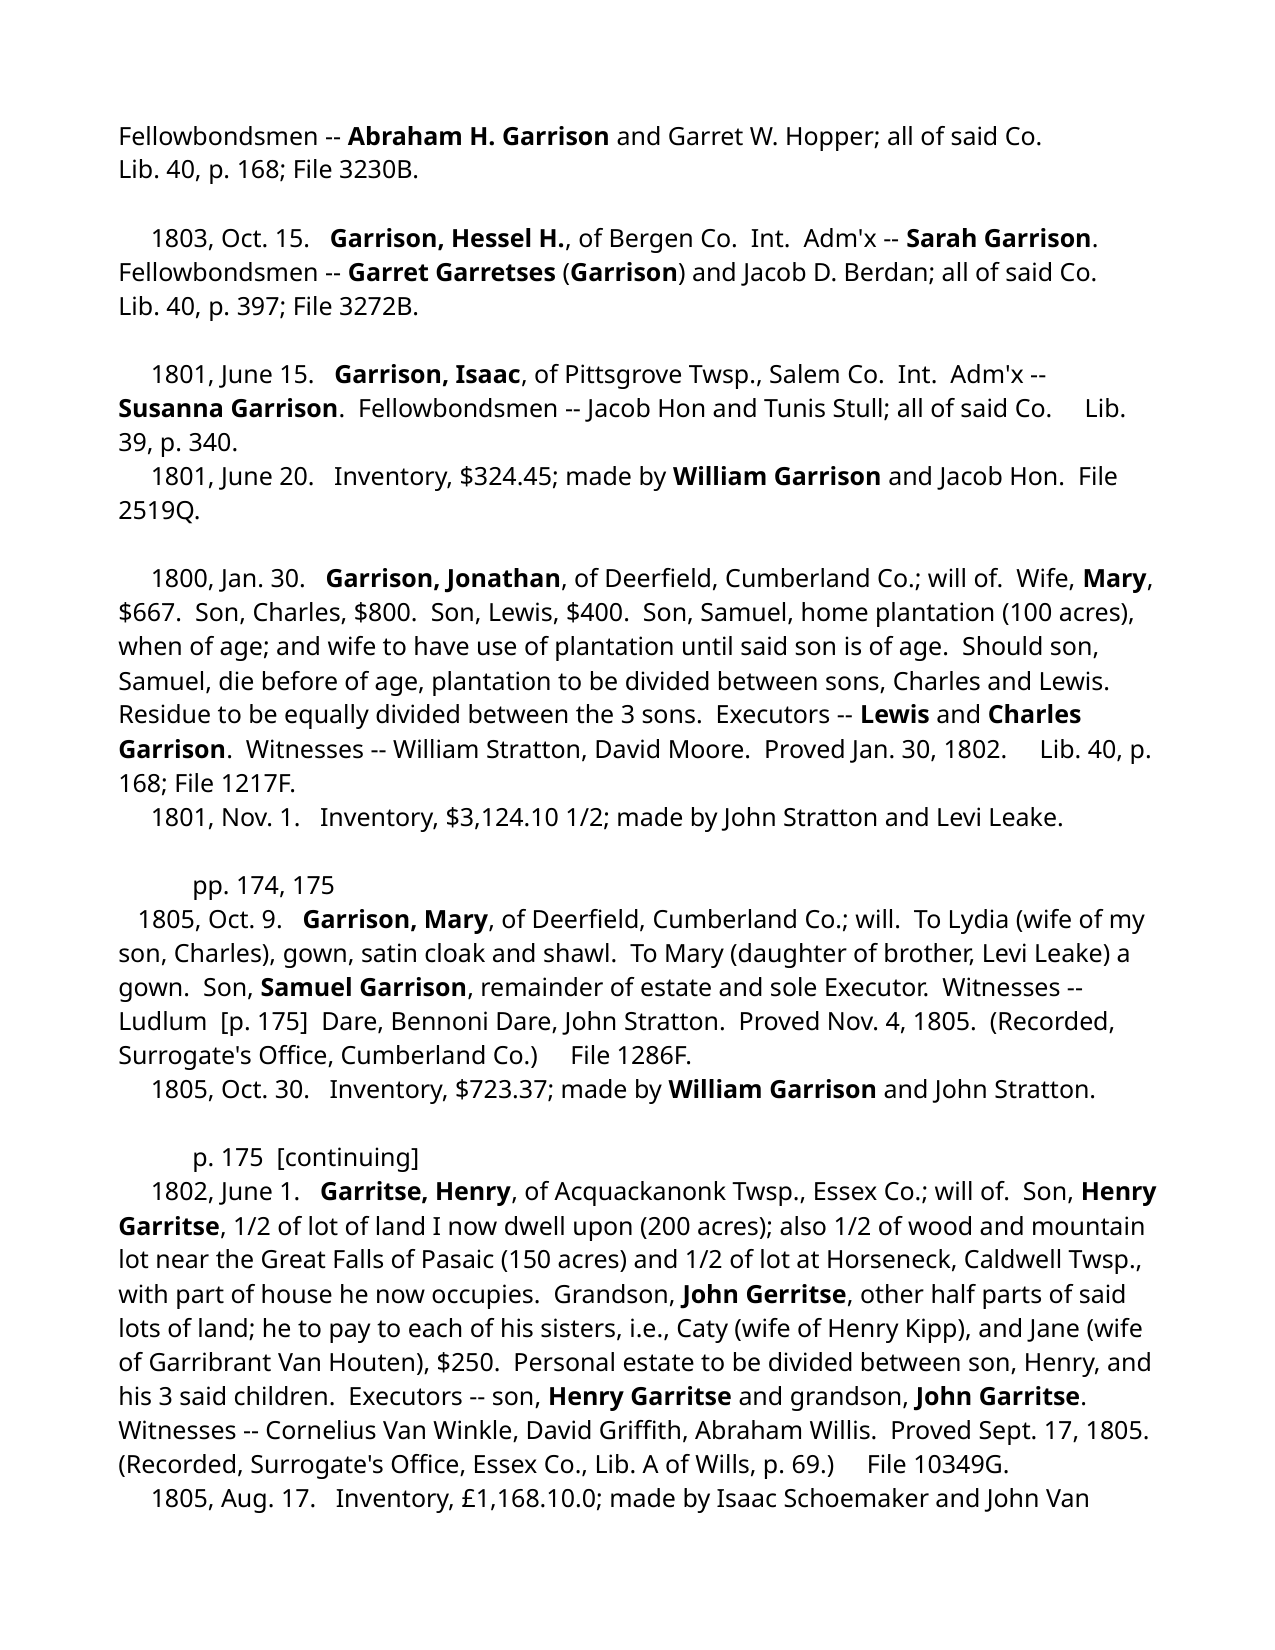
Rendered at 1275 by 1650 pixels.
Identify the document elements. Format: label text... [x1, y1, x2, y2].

text Fellowbondsmen -- Abraham H. Garrison and Garret W. Hopper; all of said Co. [118, 118, 1157, 152]
text 1801, Nov. 1. Inventory, $3,124.10 1/2; made by John Stratton and Levi Leake. [118, 799, 1157, 833]
text 1805, Aug. 17. Inventory, £1,168.10.0; made by Isaac Schoemaker and John Van [118, 1481, 1157, 1515]
text 1805, Oct. 9. Garrison, Mary, of Deerfield, Cumberland Co.; will. To Lydia (wife of my son, Charles), gown, satin cloak and shawl. To Mary (daughter of brother, Levi Leake) a gown. Son, Samuel Garrison, remainder of estate and sole Executor. Witnesses -- Ludlum [p. 175] Dare, Bennoni Dare, John Stratton. Proved Nov. 4, 1805. (Recorded, Surrogate's Office, Cumberland Co.) File 1286F. [118, 902, 1157, 1072]
text 1805, Oct. 30. Inventory, $723.37; made by William Garrison and John Stratton. [118, 1072, 1157, 1106]
text 1800, Jan. 30. Garrison, Jonathan, of Deerfield, Cumberland Co.; will of. Wife, Mary, $667. Son, Charles, $800. Son, Lewis, $400. Son, Samuel, home plantation (100 acres), when of age; and wife to have use of plantation until said son is of age. Should son, Samuel, die before of age, plantation to be divided between sons, Charles and Lewis. Residue to be equally divided between the 3 sons. Executors -- Lewis and Charles Garrison. Witnesses -- William Stratton, David Moore. Proved Jan. 30, 1802. Lib. 40, p. 168; File 1217F. [118, 561, 1157, 799]
text p. 175 [continuing] [118, 1140, 1157, 1174]
text pp. 174, 175 [118, 867, 1157, 902]
text 1801, June 20. Inventory, $324.45; made by William Garrison and Jacob Hon. File 2519Q. [118, 459, 1157, 527]
text (Recorded, Surrogate's Office, Essex Co., Lib. A of Wills, p. 69.) File 10349G. [118, 1447, 1157, 1481]
text 1801, June 15. Garrison, Isaac, of Pittsgrove Twsp., Salem Co. Int. Adm'x -- Susanna Garrison. Fellowbondsmen -- Jacob Hon and Tunis Stull; all of said Co. Lib. 39, p. 340. [118, 357, 1157, 459]
text 1803, Oct. 15. Garrison, Hessel H., of Bergen Co. Int. Adm'x -- Sarah Garrison. Fellowbondsmen -- Garret Garretses (Garrison) and Jacob D. Berdan; all of said Co. [118, 220, 1157, 288]
text 1802, June 1. Garritse, Henry, of Acquackanonk Twsp., Essex Co.; will of. Son, Henry Garritse, 1/2 of lot of land I now dwell upon (200 acres); also 1/2 of wood and mountain lot near the Great Falls of Pasaic (150 acres) and 1/2 of lot at Horseneck, Caldwell Twsp., with part of house he now occupies. Grandson, John Gerritse, other half parts of said lots of land; he to pay to each of his sisters, i.e., Caty (wife of Henry Kipp), and Jane (wife of Garribrant Van Houten), $250. Personal estate to be divided between son, Henry, and his 3 said children. Executors -- son, Henry Garritse and grandson, John Garritse. Witnesses -- Cornelius Van Winkle, David Griffith, Abraham Willis. Proved Sept. 17, 1805. [118, 1174, 1157, 1447]
text Lib. 40, p. 397; File 3272B. [118, 288, 1157, 322]
text Lib. 40, p. 168; File 3230B. [118, 152, 1157, 186]
